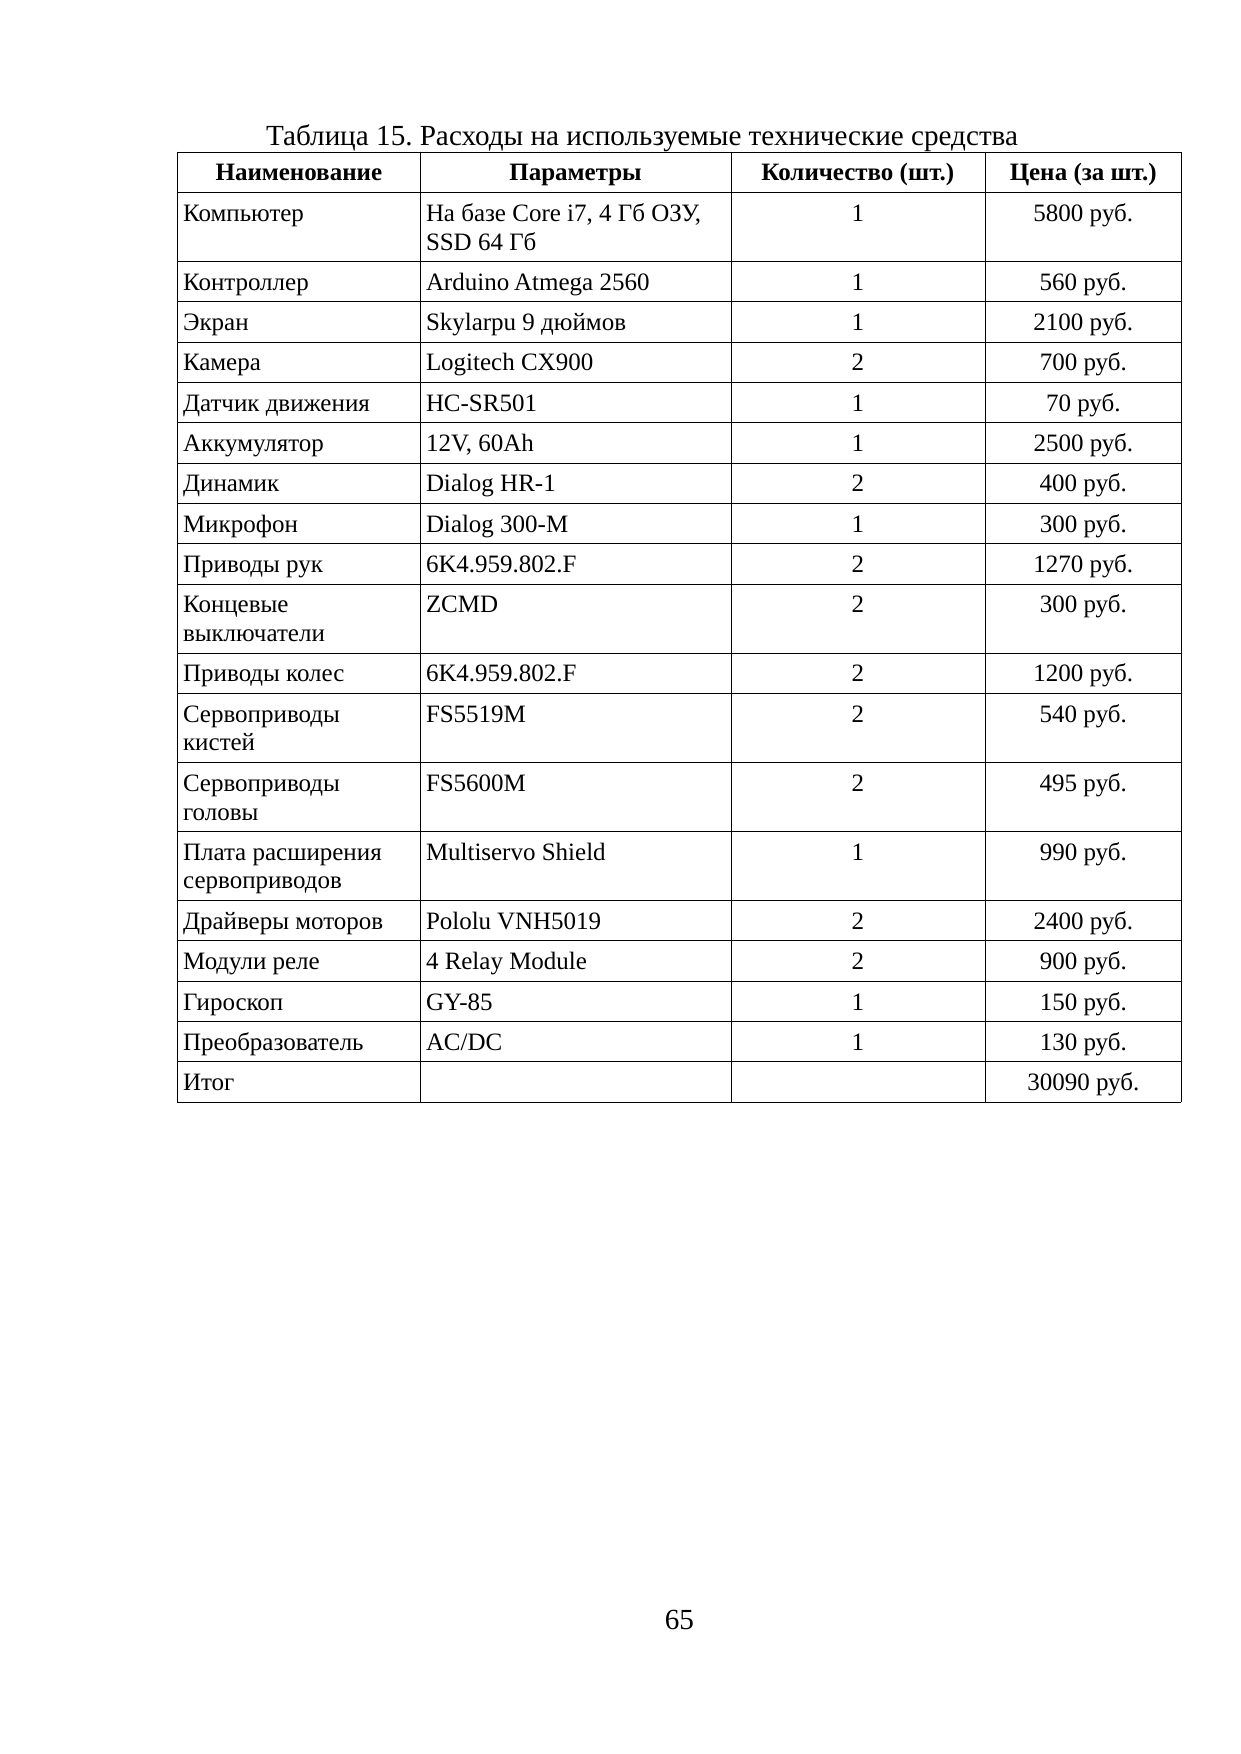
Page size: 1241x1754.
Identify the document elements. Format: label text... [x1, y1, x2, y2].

table_cell 900 руб. [986, 941, 1181, 981]
table_cell 1270 pуб. [986, 544, 1181, 583]
table_cell 30090 руб. [986, 1062, 1181, 1102]
table_cell 1200 pуб. [986, 654, 1181, 693]
table_cell 6K4.959.802.F [421, 544, 731, 583]
table_cell 6K4.959.802.F [421, 654, 731, 693]
table_cell Модули реле [178, 941, 420, 981]
table_header Цена (за шт.) [986, 153, 1181, 192]
table_cell Преобразователь [178, 1022, 420, 1061]
table_cell Logitech CX900 [421, 343, 731, 382]
table_cell 5800 pуб. [986, 193, 1181, 261]
table_cell 2 [732, 654, 985, 693]
table_cell Драйверы моторов [178, 901, 420, 940]
table_cell Гироскоп [178, 982, 420, 1021]
table_cell 2100 pуб. [986, 302, 1181, 342]
table_cell Плата расширения сервоприводов [178, 832, 420, 900]
table_cell Dialog 300-M [421, 504, 731, 543]
table_cell 1 [732, 383, 985, 422]
table_cell 2 [732, 694, 985, 762]
table_cell 150 руб. [986, 982, 1181, 1021]
table_cell 1 [732, 262, 985, 301]
table_cell Pololu VNH5019 [421, 901, 731, 940]
table_cell 4 Relay Module [421, 941, 731, 981]
table_cell 2500 руб. [986, 423, 1181, 463]
table_cell 1 [732, 832, 985, 900]
table_cell Сервоприводы кистей [178, 694, 420, 762]
table_cell Микрофон [178, 504, 420, 543]
table_cell 2 [732, 343, 985, 382]
table_cell 990 руб. [986, 832, 1181, 900]
table_header Параметры [421, 153, 731, 192]
table_cell Динамик [178, 464, 420, 503]
table_cell 70 руб. [986, 383, 1181, 422]
table_cell 2 [732, 464, 985, 503]
table_cell 495 pуб. [986, 763, 1181, 831]
table_cell 1 [732, 302, 985, 342]
table_cell Датчик движения [178, 383, 420, 422]
table_cell 2 [732, 585, 985, 653]
table_cell FS5519M [421, 694, 731, 762]
table_cell Arduino Atmega 2560 [421, 262, 731, 301]
table_cell HC-SR501 [421, 383, 731, 422]
table_cell Multiservo Shield [421, 832, 731, 900]
table_cell Компьютер [178, 193, 420, 261]
table_cell 1 [732, 982, 985, 1021]
table_cell Skylarpu 9 дюймов [421, 302, 731, 342]
table_cell 1 [732, 423, 985, 463]
table_cell Экран [178, 302, 420, 342]
table_cell Сервоприводы головы [178, 763, 420, 831]
table_cell ZCMD [421, 585, 731, 653]
table_cell 1 [732, 1022, 985, 1061]
table_cell GY-85 [421, 982, 731, 1021]
table_header Наименование [178, 153, 420, 192]
table_cell 2 [732, 763, 985, 831]
table_header Количество (шт.) [732, 153, 985, 192]
table_cell 2400 руб. [986, 901, 1181, 940]
table_cell 2 [732, 901, 985, 940]
table_cell AC/DC [421, 1022, 731, 1061]
table_cell 1 [732, 504, 985, 543]
table_cell Концевые выключатели [178, 585, 420, 653]
table_cell 130 руб. [986, 1022, 1181, 1061]
table_cell [732, 1062, 985, 1102]
table_cell Приводы колес [178, 654, 420, 693]
table_cell 700 руб. [986, 343, 1181, 382]
table_cell 2 [732, 544, 985, 583]
table_cell 300 руб. [986, 504, 1181, 543]
table_cell 540 pуб. [986, 694, 1181, 762]
table_cell На базе Сore i7, 4 Гб ОЗУ, SSD 64 Гб [421, 193, 731, 261]
table_cell 300 руб. [986, 585, 1181, 653]
table_cell Итог [178, 1062, 420, 1102]
table_cell [421, 1062, 731, 1102]
table_cell 12V, 60Ah [421, 423, 731, 463]
table_cell FS5600M [421, 763, 731, 831]
text Таблица 15. Расходы на используемые технические средства [177, 118, 1181, 152]
table_cell 1 [732, 193, 985, 261]
table_cell Контроллер [178, 262, 420, 301]
table_cell Приводы рук [178, 544, 420, 583]
table_cell 400 pуб. [986, 464, 1181, 503]
table_cell Dialog HR-1 [421, 464, 731, 503]
table_cell 560 pуб. [986, 262, 1181, 301]
table_cell Камера [178, 343, 420, 382]
table_cell Аккумулятор [178, 423, 420, 463]
table_cell 2 [732, 941, 985, 981]
